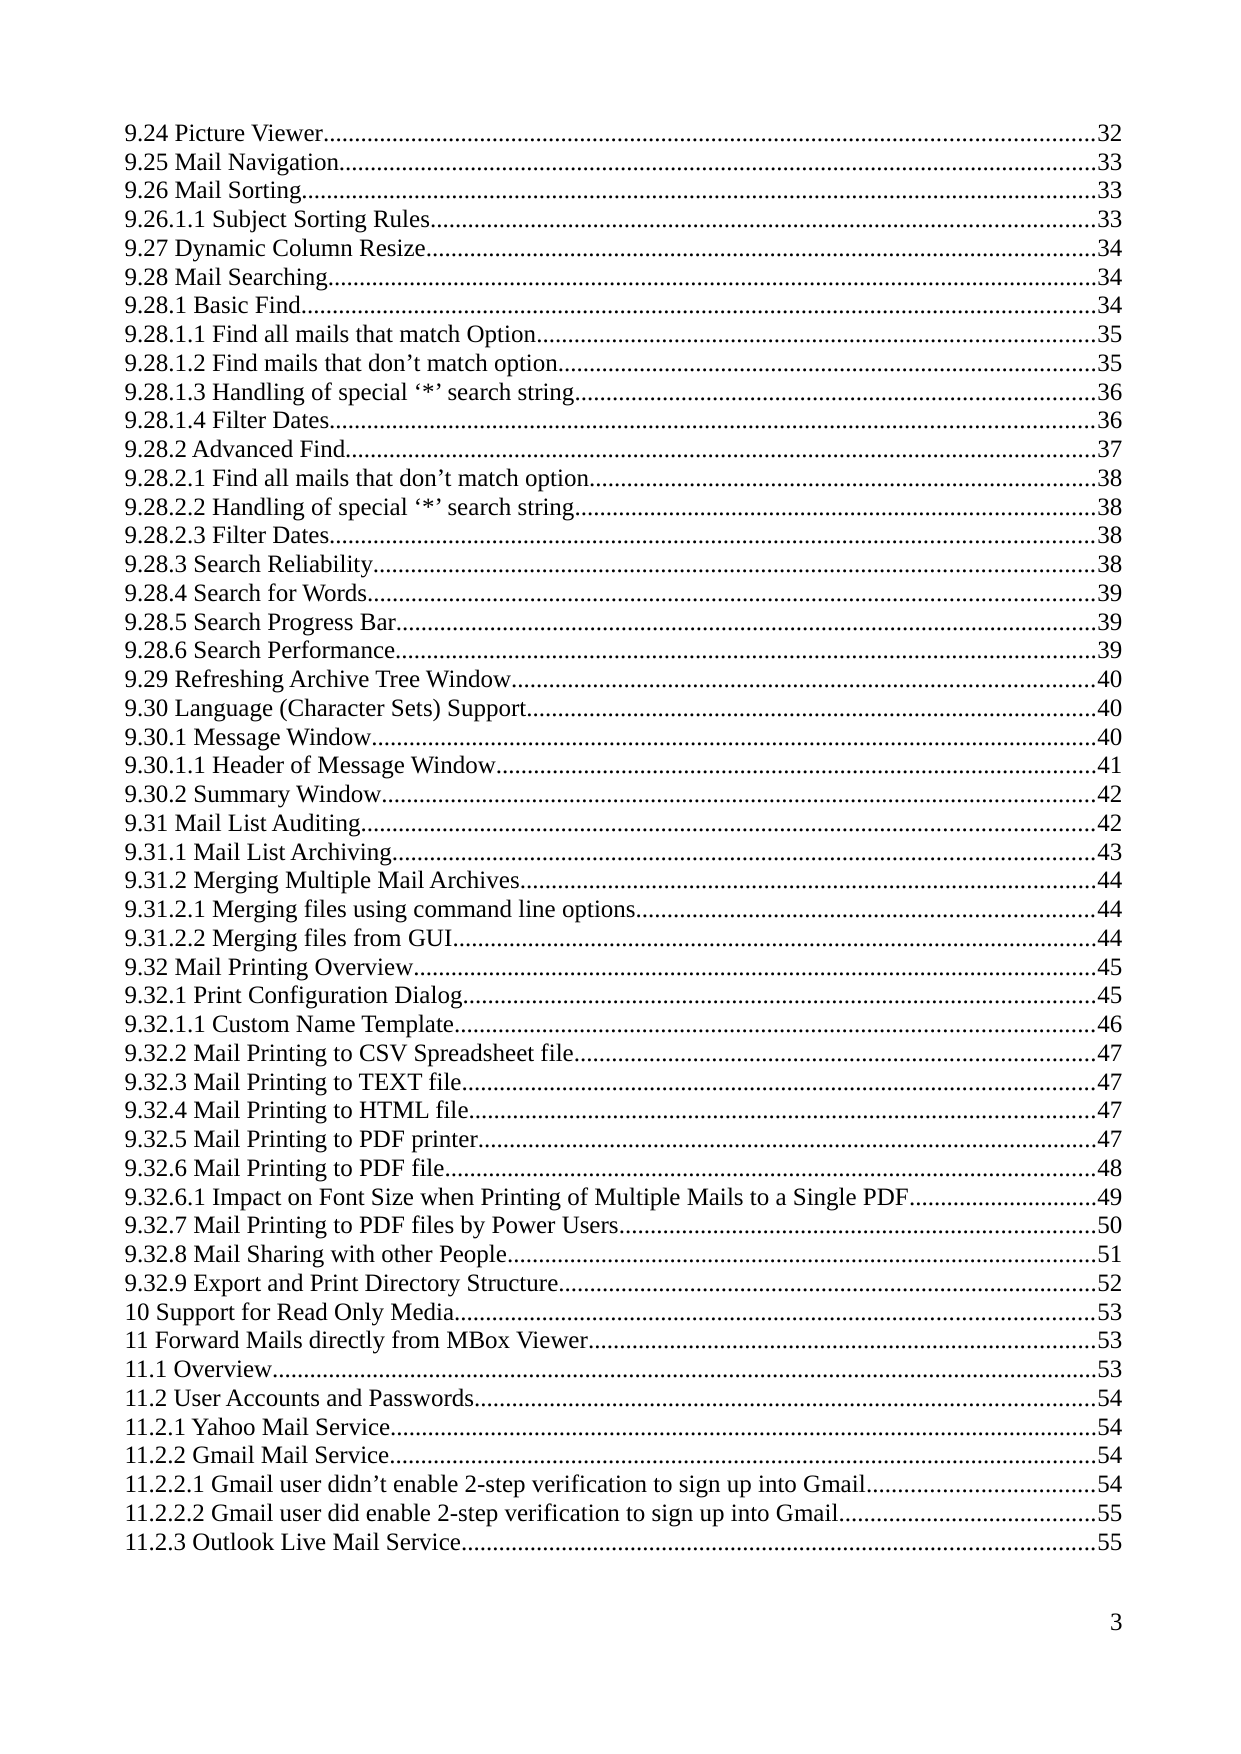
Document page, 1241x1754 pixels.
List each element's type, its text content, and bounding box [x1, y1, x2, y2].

text 11.2.2.1 Gmail user didn’t enable 2-step verification to sign up into Gmail 54 [118, 1469, 1122, 1498]
text 9.28 Mail Searching 34 [118, 262, 1122, 291]
text 9.30.1 Message Window 40 [118, 722, 1122, 751]
text 11.2.2 Gmail Mail Service 54 [118, 1441, 1122, 1469]
text 9.30.1.1 Header of Message Window 41 [118, 751, 1122, 779]
text 9.28.2.1 Find all mails that don’t match option 38 [118, 463, 1122, 492]
text 9.28.2.3 Filter Dates 38 [118, 521, 1122, 549]
text 9.32 Mail Printing Overview 45 [118, 952, 1122, 981]
text 9.28.1.1 Find all mails that match Option 35 [118, 319, 1122, 348]
text 9.26.1.1 Subject Sorting Rules 33 [118, 204, 1122, 233]
text 11.2.2.2 Gmail user did enable 2-step verification to sign up into Gmail 55 [118, 1498, 1122, 1527]
text 9.32.8 Mail Sharing with other People 51 [118, 1239, 1122, 1268]
text 10 Support for Read Only Media 53 [118, 1297, 1122, 1326]
text 9.32.3 Mail Printing to TEXT file 47 [118, 1067, 1122, 1096]
text 9.28.6 Search Performance 39 [118, 636, 1122, 664]
text 11 Forward Mails directly from MBox Viewer 53 [118, 1326, 1122, 1354]
text 9.28.1.2 Find mails that don’t match option 35 [118, 348, 1122, 377]
text 9.31.1 Mail List Archiving 43 [118, 837, 1122, 866]
text 9.29 Refreshing Archive Tree Window 40 [118, 664, 1122, 693]
text 11.1 Overview 53 [118, 1354, 1122, 1383]
text 9.28.4 Search for Words 39 [118, 578, 1122, 607]
text 11.2.1 Yahoo Mail Service 54 [118, 1412, 1122, 1441]
text 11.2.3 Outlook Live Mail Service 55 [118, 1527, 1122, 1556]
text 9.30 Language (Character Sets) Support 40 [118, 693, 1122, 722]
text 9.31 Mail List Auditing 42 [118, 808, 1122, 837]
text 9.32.9 Export and Print Directory Structure 52 [118, 1268, 1122, 1297]
text 9.26 Mail Sorting 33 [118, 176, 1122, 204]
text 9.30.2 Summary Window 42 [118, 779, 1122, 808]
text 9.32.7 Mail Printing to PDF files by Power Users 50 [118, 1211, 1122, 1239]
text 9.28.3 Search Reliability 38 [118, 549, 1122, 578]
text 9.32.6.1 Impact on Font Size when Printing of Multiple Mails to a Single PDF 49 [118, 1182, 1122, 1211]
text 9.28.1.3 Handling of special ‘*’ search string 36 [118, 377, 1122, 406]
text 9.32.1.1 Custom Name Template 46 [118, 1009, 1122, 1038]
text 9.27 Dynamic Column Resize 34 [118, 233, 1122, 262]
text 9.32.1 Print Configuration Dialog 45 [118, 981, 1122, 1009]
text 9.32.2 Mail Printing to CSV Spreadsheet file 47 [118, 1038, 1122, 1067]
text 9.31.2 Merging Multiple Mail Archives 44 [118, 866, 1122, 894]
text 9.28.2.2 Handling of special ‘*’ search string 38 [118, 492, 1122, 521]
text 9.28.2 Advanced Find 37 [118, 434, 1122, 463]
text 11.2 User Accounts and Passwords 54 [118, 1383, 1122, 1412]
text 9.25 Mail Navigation 33 [118, 147, 1122, 176]
text 9.31.2.2 Merging files from GUI 44 [118, 923, 1122, 952]
text 9.28.1.4 Filter Dates 36 [118, 406, 1122, 434]
text 9.32.5 Mail Printing to PDF printer 47 [118, 1124, 1122, 1153]
text 9.32.6 Mail Printing to PDF file 48 [118, 1153, 1122, 1182]
text 9.31.2.1 Merging files using command line options 44 [118, 894, 1122, 923]
text 9.32.4 Mail Printing to HTML file 47 [118, 1096, 1122, 1124]
text 9.28.5 Search Progress Bar 39 [118, 607, 1122, 636]
text 9.28.1 Basic Find 34 [118, 291, 1122, 319]
text 9.24 Picture Viewer 32 [118, 118, 1122, 147]
